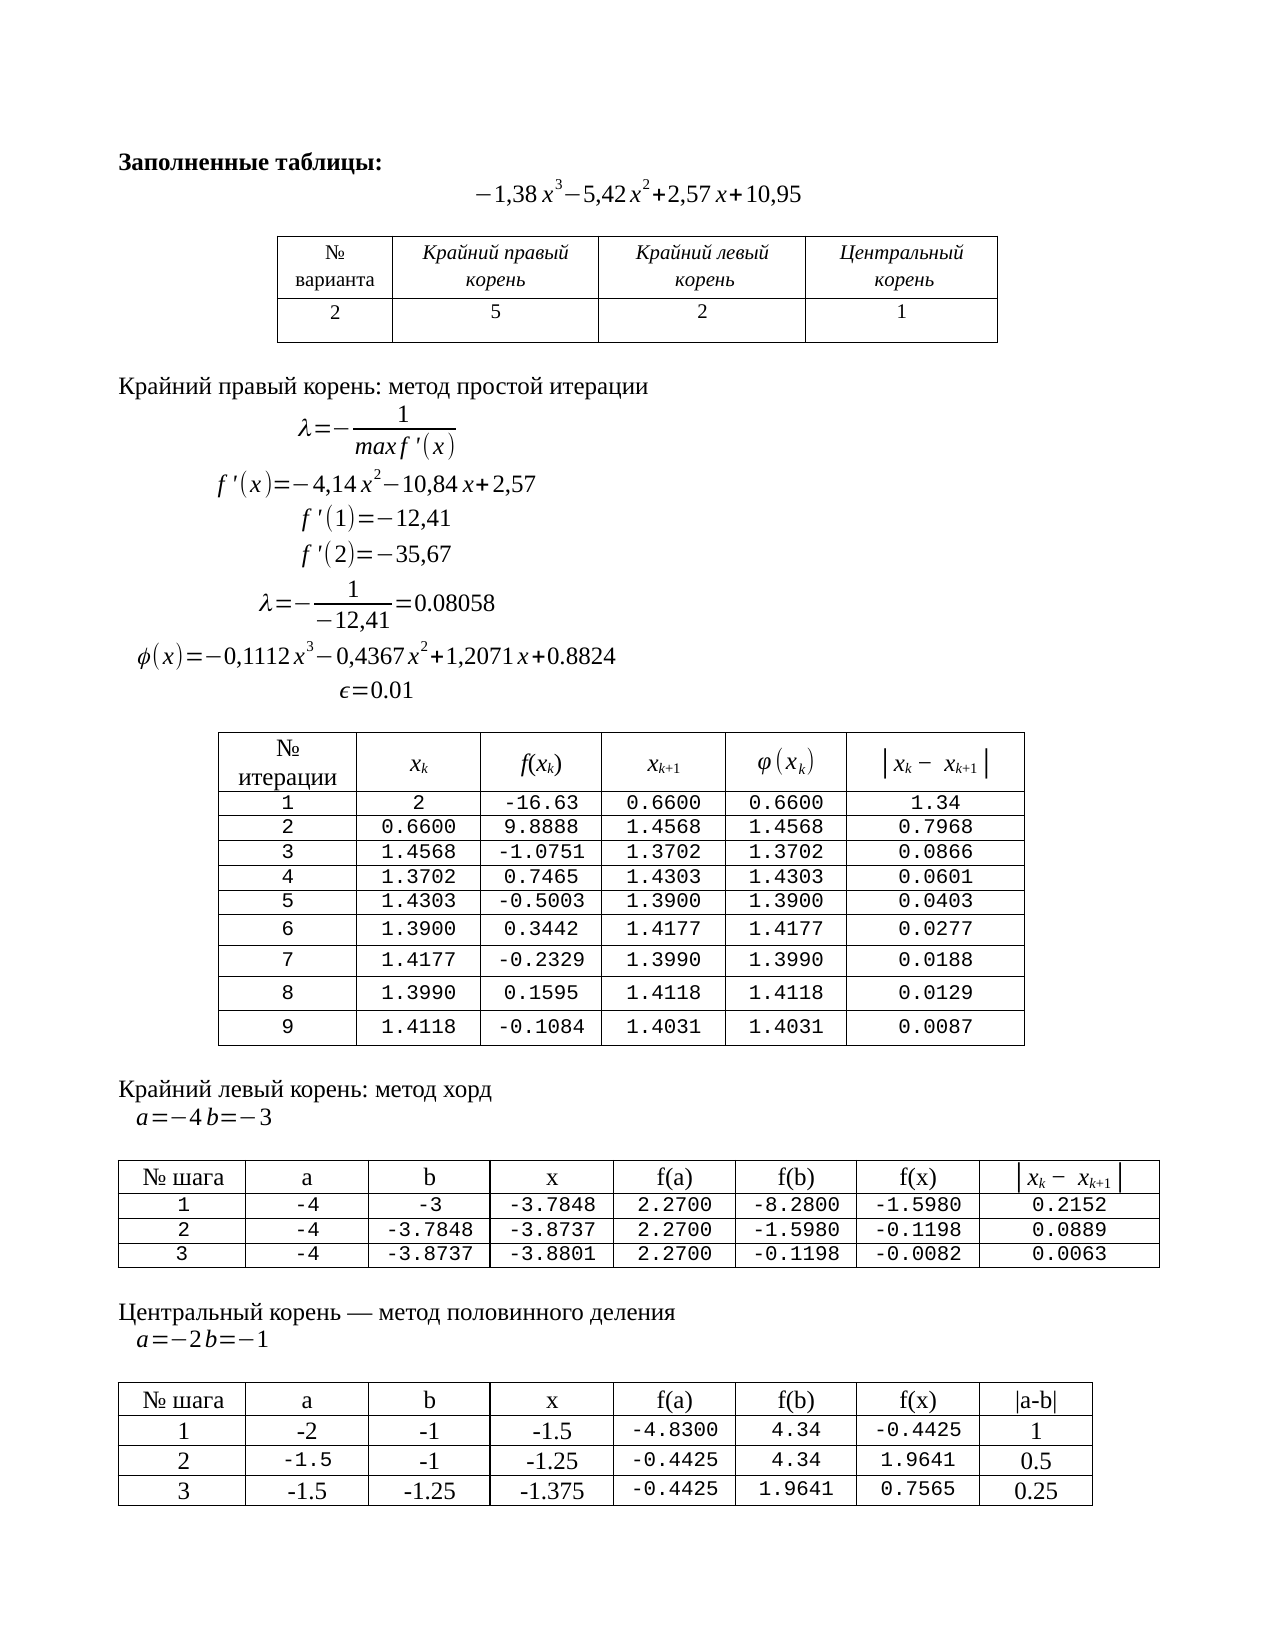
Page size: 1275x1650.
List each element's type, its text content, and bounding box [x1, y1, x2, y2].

table_cell 2 [599, 299, 805, 342]
table_cell -1.5 [491, 1416, 613, 1445]
table_cell -1.5 [246, 1476, 368, 1505]
table_cell 1.3990 [602, 946, 725, 976]
table_cell 7 [219, 946, 356, 976]
table_cell 1.4118 [726, 977, 846, 1010]
table_cell 3 [119, 1244, 245, 1267]
table_cell 1.4568 [602, 816, 725, 840]
table_cell 0.2152 [980, 1194, 1159, 1218]
table_cell 1 [219, 792, 356, 815]
table_cell 0.0889 [980, 1219, 1159, 1242]
table_cell 1.3900 [602, 891, 725, 914]
table_cell -1.5980 [736, 1219, 856, 1242]
table_cell 1.4177 [602, 915, 725, 945]
table_cell -2 [246, 1416, 368, 1445]
table_cell 0.7565 [857, 1476, 979, 1505]
table_cell 4.34 [736, 1446, 856, 1475]
table_cell -0.0082 [857, 1244, 979, 1267]
table_cell 1.3702 [726, 841, 846, 865]
table_cell 1.4031 [602, 1011, 725, 1045]
table_cell -1 [369, 1416, 489, 1445]
table_header f(b) [736, 1161, 856, 1193]
table_cell 1.4118 [602, 977, 725, 1010]
table_header № шага [119, 1383, 245, 1415]
table_header f(a) [614, 1161, 735, 1193]
table_cell 1.34 [847, 792, 1024, 815]
table_cell -0.5003 [481, 891, 601, 914]
table_cell 1.4303 [726, 866, 846, 889]
table_header Крайний правый корень [393, 237, 598, 298]
table_cell 1.9641 [857, 1446, 979, 1475]
table_cell 4 [219, 866, 356, 889]
table_header │xk − xk+1│ [980, 1161, 1159, 1193]
table_cell 1.4177 [357, 946, 480, 976]
table_cell 1.4303 [602, 866, 725, 889]
table_cell 0.7968 [847, 816, 1024, 840]
table_cell 0.6600 [357, 816, 480, 840]
table_cell 1 [119, 1416, 245, 1445]
table_cell -1 [369, 1446, 489, 1475]
table_cell -1.25 [491, 1446, 613, 1475]
table_header │xk − xk+1│ [847, 733, 1024, 791]
table_cell 1.3702 [602, 841, 725, 865]
table_cell 1.3900 [726, 891, 846, 914]
table_header xk [357, 733, 480, 791]
table_cell 0.0601 [847, 866, 1024, 889]
table_cell -0.1198 [736, 1244, 856, 1267]
table_cell 0.1595 [481, 977, 601, 1010]
table_cell 0.0188 [847, 946, 1024, 976]
table_cell 4.34 [736, 1416, 856, 1445]
table_cell 1.4177 [726, 915, 846, 945]
table_cell -1.5 [246, 1446, 368, 1475]
table_cell -0.4425 [614, 1476, 735, 1505]
table_header Крайний левый корень [599, 237, 805, 298]
table_header [726, 733, 846, 791]
table_cell 0.0063 [980, 1244, 1159, 1267]
table_header xk+1 [602, 733, 725, 791]
table_header b [369, 1161, 489, 1193]
table_cell 1.4031 [726, 1011, 846, 1045]
table_cell 1.9641 [736, 1476, 856, 1505]
table_cell 1.3900 [357, 915, 480, 945]
table_cell -4 [246, 1194, 368, 1218]
text Центральный корень — метод половинного деления [118, 1297, 1157, 1326]
table_cell -3.7848 [491, 1194, 613, 1218]
table_cell -4 [246, 1219, 368, 1242]
table_cell -0.1198 [857, 1219, 979, 1242]
table_cell 1.3990 [357, 977, 480, 1010]
table_cell 0.7465 [481, 866, 601, 889]
table_cell 2 [357, 792, 480, 815]
table_cell -3.8737 [369, 1244, 489, 1267]
table_cell -1.5980 [857, 1194, 979, 1218]
table_cell 0.0277 [847, 915, 1024, 945]
table_cell 9.8888 [481, 816, 601, 840]
table_cell -4.8300 [614, 1416, 735, 1445]
table_cell -1.0751 [481, 841, 601, 865]
table_cell 5 [219, 891, 356, 914]
table_cell 1.4118 [357, 1011, 480, 1045]
table_cell 2 [119, 1219, 245, 1242]
table_header № варианта [278, 237, 392, 298]
table_header a [246, 1161, 368, 1193]
table_cell 2.2700 [614, 1219, 735, 1242]
table_header x [491, 1383, 613, 1415]
table_header b [369, 1383, 489, 1415]
text Крайний левый корень: метод хорд [118, 1074, 1157, 1103]
table_cell 2 [119, 1446, 245, 1475]
table_cell 0.0403 [847, 891, 1024, 914]
table_cell 6 [219, 915, 356, 945]
table_cell -8.2800 [736, 1194, 856, 1218]
table_cell 3 [219, 841, 356, 865]
table_cell 2 [278, 299, 392, 342]
table_header |a-b| [980, 1383, 1092, 1415]
table_cell -1.25 [369, 1476, 489, 1505]
table_header № итерации [219, 733, 356, 791]
table_cell 0.0087 [847, 1011, 1024, 1045]
table_header f(a) [614, 1383, 735, 1415]
table_header x [491, 1161, 613, 1193]
table_cell -4 [246, 1244, 368, 1267]
table_cell -0.4425 [614, 1446, 735, 1475]
table_cell 5 [393, 299, 598, 342]
text Крайний правый корень: метод простой итерации [118, 371, 1157, 400]
table_cell -16.63 [481, 792, 601, 815]
table_cell 1 [806, 299, 997, 342]
table_cell -0.2329 [481, 946, 601, 976]
table_cell -3.8737 [491, 1219, 613, 1242]
table_cell 1 [980, 1416, 1092, 1445]
table_cell 0.0866 [847, 841, 1024, 865]
table_cell 1 [119, 1194, 245, 1218]
table_header f(b) [736, 1383, 856, 1415]
table_header f(x) [857, 1383, 979, 1415]
table_cell 2 [219, 816, 356, 840]
table_cell -3.8801 [491, 1244, 613, 1267]
table_cell 0.0129 [847, 977, 1024, 1010]
table_header Центральный корень [806, 237, 997, 298]
table_header f(xk) [481, 733, 601, 791]
table_cell 2.2700 [614, 1244, 735, 1267]
table_cell -0.4425 [857, 1416, 979, 1445]
table_cell 2.2700 [614, 1194, 735, 1218]
table_cell 0.5 [980, 1446, 1092, 1475]
table_cell 1.3990 [726, 946, 846, 976]
table_cell 8 [219, 977, 356, 1010]
table_cell -3.7848 [369, 1219, 489, 1242]
table_cell -0.1084 [481, 1011, 601, 1045]
table_header a [246, 1383, 368, 1415]
table_cell 9 [219, 1011, 356, 1045]
text Заполненные таблицы: [118, 147, 1157, 176]
table_cell -3 [369, 1194, 489, 1218]
table_cell 1.4568 [357, 841, 480, 865]
table_cell 1.3702 [357, 866, 480, 889]
table_cell 1.4303 [357, 891, 480, 914]
table_header f(x) [857, 1161, 979, 1193]
table_cell 1.4568 [726, 816, 846, 840]
table_header № шага [119, 1161, 245, 1193]
table_cell -1.375 [491, 1476, 613, 1505]
table_cell 0.6600 [726, 792, 846, 815]
table_cell 0.3442 [481, 915, 601, 945]
table_cell 0.6600 [602, 792, 725, 815]
table_cell 3 [119, 1476, 245, 1505]
table_cell 0.25 [980, 1476, 1092, 1505]
